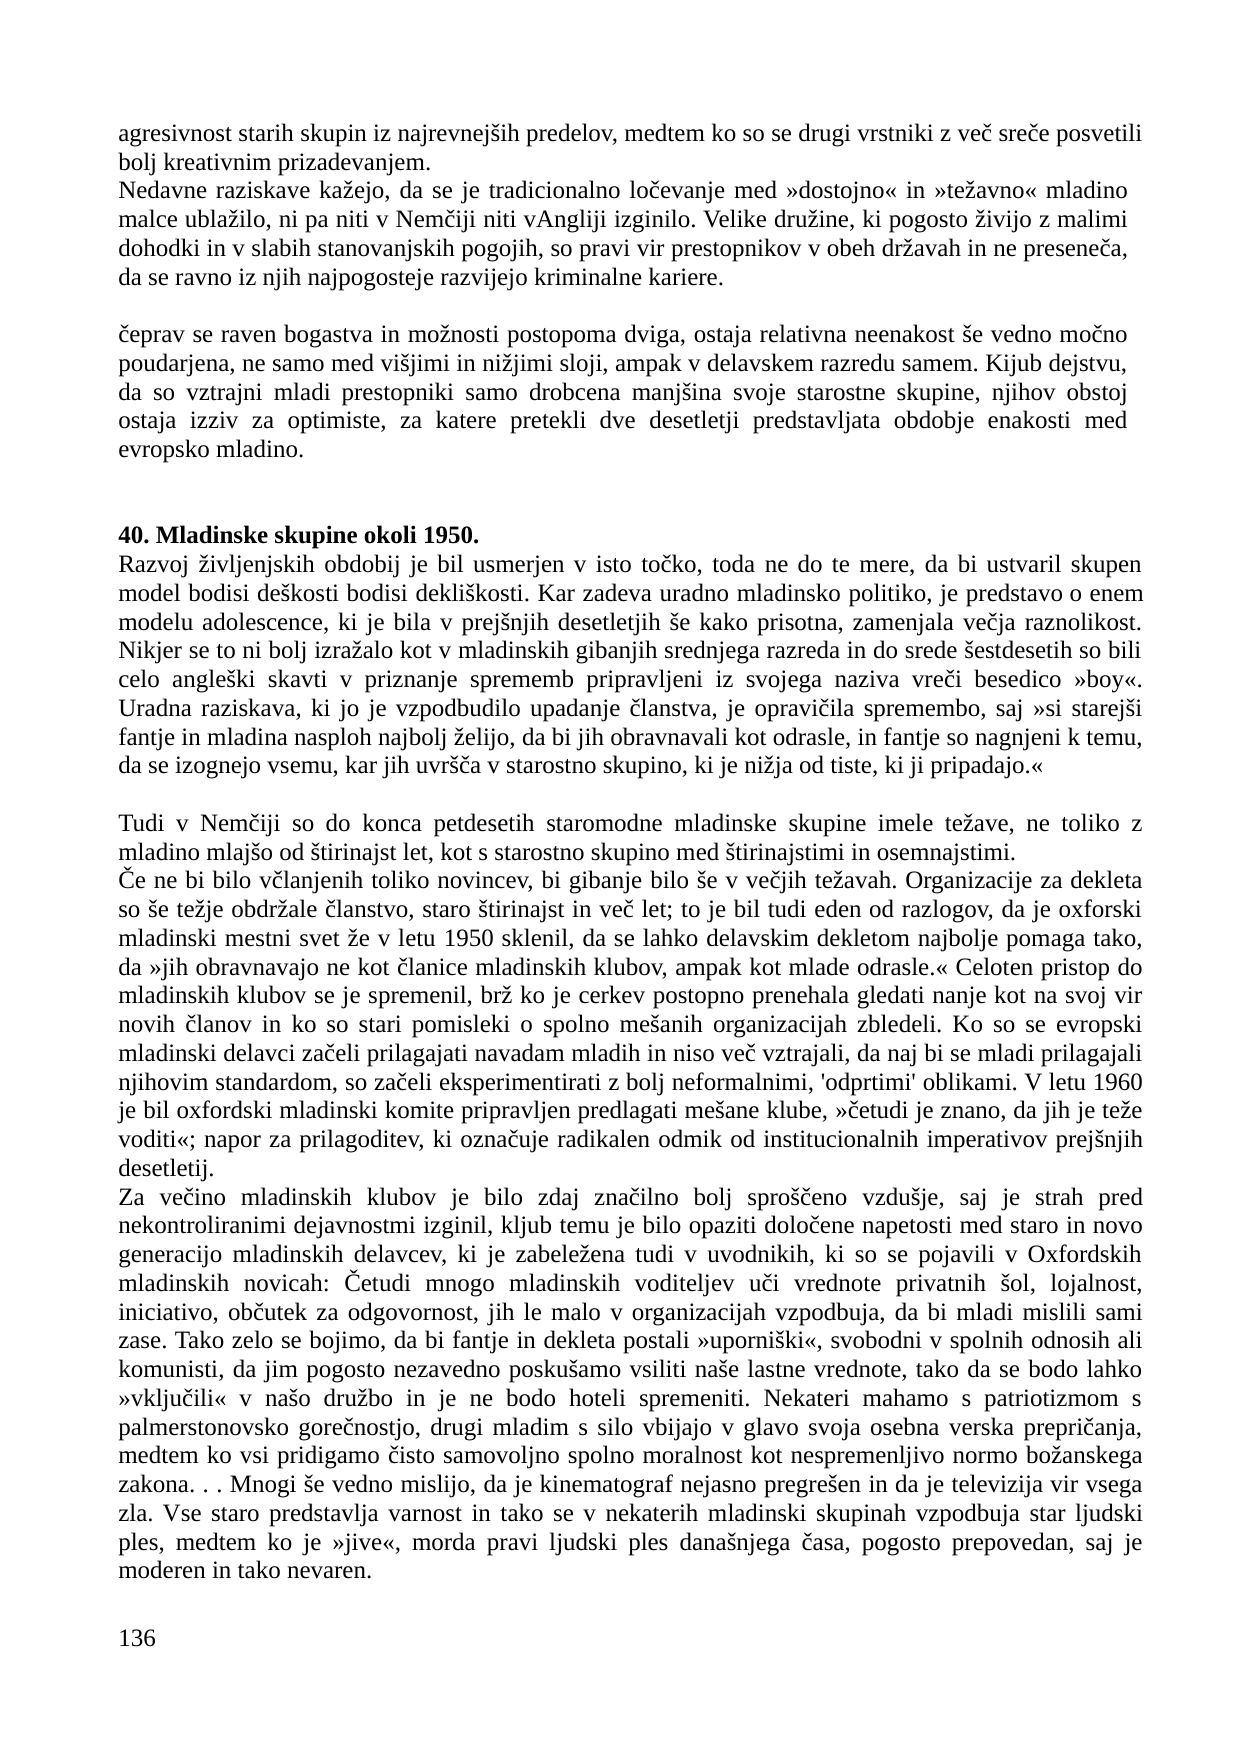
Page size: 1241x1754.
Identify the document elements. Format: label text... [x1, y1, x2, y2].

text Za večino mladinskih klubov je bilo zdaj značilno bolj sproščeno vzdušje, saj je strah pred nekontroliranimi dejavnostmi izginil, kljub temu je bilo opaziti določene napetosti med staro in novo generacijo mladinskih delavcev, ki je zabeležena tudi v uvodnikih, ki so se pojavili v Oxfordskih mladinskih novicah: Četudi mnogo mladinskih voditeljev uči vrednote privatnih šol, lojalnost, iniciativo, občutek za odgovornost, jih le malo v organizacijah vzpodbuja, da bi mladi mislili sami zase. Tako zelo se bojimo, da bi fantje in dekleta postali »uporniški«, svobodni v spolnih odnosih ali komunisti, da jim pogosto nezavedno poskušamo vsiliti naše lastne vrednote, tako da se bodo lahko »vključili« v našo družbo in je ne bodo hoteli spremeniti. Nekateri mahamo s patriotizmom s palmerstonovsko gorečnostjo, drugi mladim s silo vbijajo v glavo svoja osebna verska prepričanja, medtem ko vsi pridigamo čisto samovoljno spolno moralnost kot nespremenljivo normo božanskega zakona. . . Mnogi še vedno mislijo, da je kinematograf nejasno pregrešen in da je televizija vir vsega zla. Vse staro predstavlja varnost in tako se v nekaterih mladinski skupinah vzpodbuja star ljudski ples, medtem ko je »jive«, morda pravi ljudski ples današnjega časa, pogosto prepovedan, saj je moderen in tako nevaren. [118, 1182, 1144, 1584]
text čeprav se raven bogastva in možnosti postopoma dviga, ostaja relativna neenakost še vedno močno poudarjena, ne samo med višjimi in nižjimi sloji, ampak v delavskem razredu samem. Kijub dejstvu, da so vztrajni mladi prestopniki samo drobcena manjšina svoje starostne skupine, njihov obstoj ostaja izziv za optimiste, za katere pretekli dve desetletji predstavljata obdobje enakosti med evropsko mladino. [118, 319, 1129, 463]
text Nedavne raziskave kažejo, da se je tradicionalno ločevanje med »dostojno« in »težavno« mladino malce ublažilo, ni pa niti v Nemčiji niti vAngliji izginilo. Velike družine, ki pogosto živijo z malimi dohodki in v slabih stanovanjskih pogojih, so pravi vir prestopnikov v obeh državah in ne preseneča, da se ravno iz njih najpogosteje razvijejo kriminalne kariere. [118, 176, 1129, 291]
text 40. Mladinske skupine okoli 1950. [118, 521, 1144, 549]
text agresivnost starih skupin iz najrevnejših predelov, medtem ko so se drugi vrstniki z več sreče posvetili bolj kreativnim prizadevanjem. [118, 118, 1144, 176]
text Če ne bi bilo včlanjenih toliko novincev, bi gibanje bilo še v večjih težavah. Organizacije za dekleta so še težje obdržale članstvo, staro štirinajst in več let; to je bil tudi eden od razlogov, da je oxforski mladinski mestni svet že v letu 1950 sklenil, da se lahko delavskim dekletom najbolje pomaga tako, da »jih obravnavajo ne kot članice mladinskih klubov, ampak kot mlade odrasle.« Celoten pristop do mladinskih klubov se je spremenil, brž ko je cerkev postopno prenehala gledati nanje kot na svoj vir novih članov in ko so stari pomisleki o spolno mešanih organizacijah zbledeli. Ko so se evropski mladinski delavci začeli prilagajati navadam mladih in niso več vztrajali, da naj bi se mladi prilagajali njihovim standardom, so začeli eksperimentirati z bolj neformalnimi, 'odprtimi' oblikami. V letu 1960 je bil oxfordski mladinski komite pripravljen predlagati mešane klube, »četudi je znano, da jih je teže voditi«; napor za prilagoditev, ki označuje radikalen odmik od institucionalnih imperativov prejšnjih desetletij. [118, 866, 1144, 1182]
text Razvoj življenjskih obdobij je bil usmerjen v isto točko, toda ne do te mere, da bi ustvaril skupen model bodisi deškosti bodisi dekliškosti. Kar zadeva uradno mladinsko politiko, je predstavo o enem modelu adolescence, ki je bila v prejšnjih desetletjih še kako prisotna, zamenjala večja raznolikost. Nikjer se to ni bolj izražalo kot v mladinskih gibanjih srednjega razreda in do srede šestdesetih so bili celo angleški skavti v priznanje sprememb pripravljeni iz svojega naziva vreči besedico »boy«. Uradna raziskava, ki jo je vzpodbudilo upadanje članstva, je opravičila spremembo, saj »si starejši fantje in mladina nasploh najbolj želijo, da bi jih obravnavali kot odrasle, in fantje so nagnjeni k temu, da se izognejo vsemu, kar jih uvršča v starostno skupino, ki je nižja od tiste, ki ji pripadajo.« [118, 549, 1144, 779]
text Tudi v Nemčiji so do konca petdesetih staromodne mladinske skupine imele težave, ne toliko z mladino mlajšo od štirinajst let, kot s starostno skupino med štirinajstimi in osemnajstimi. [118, 808, 1144, 866]
